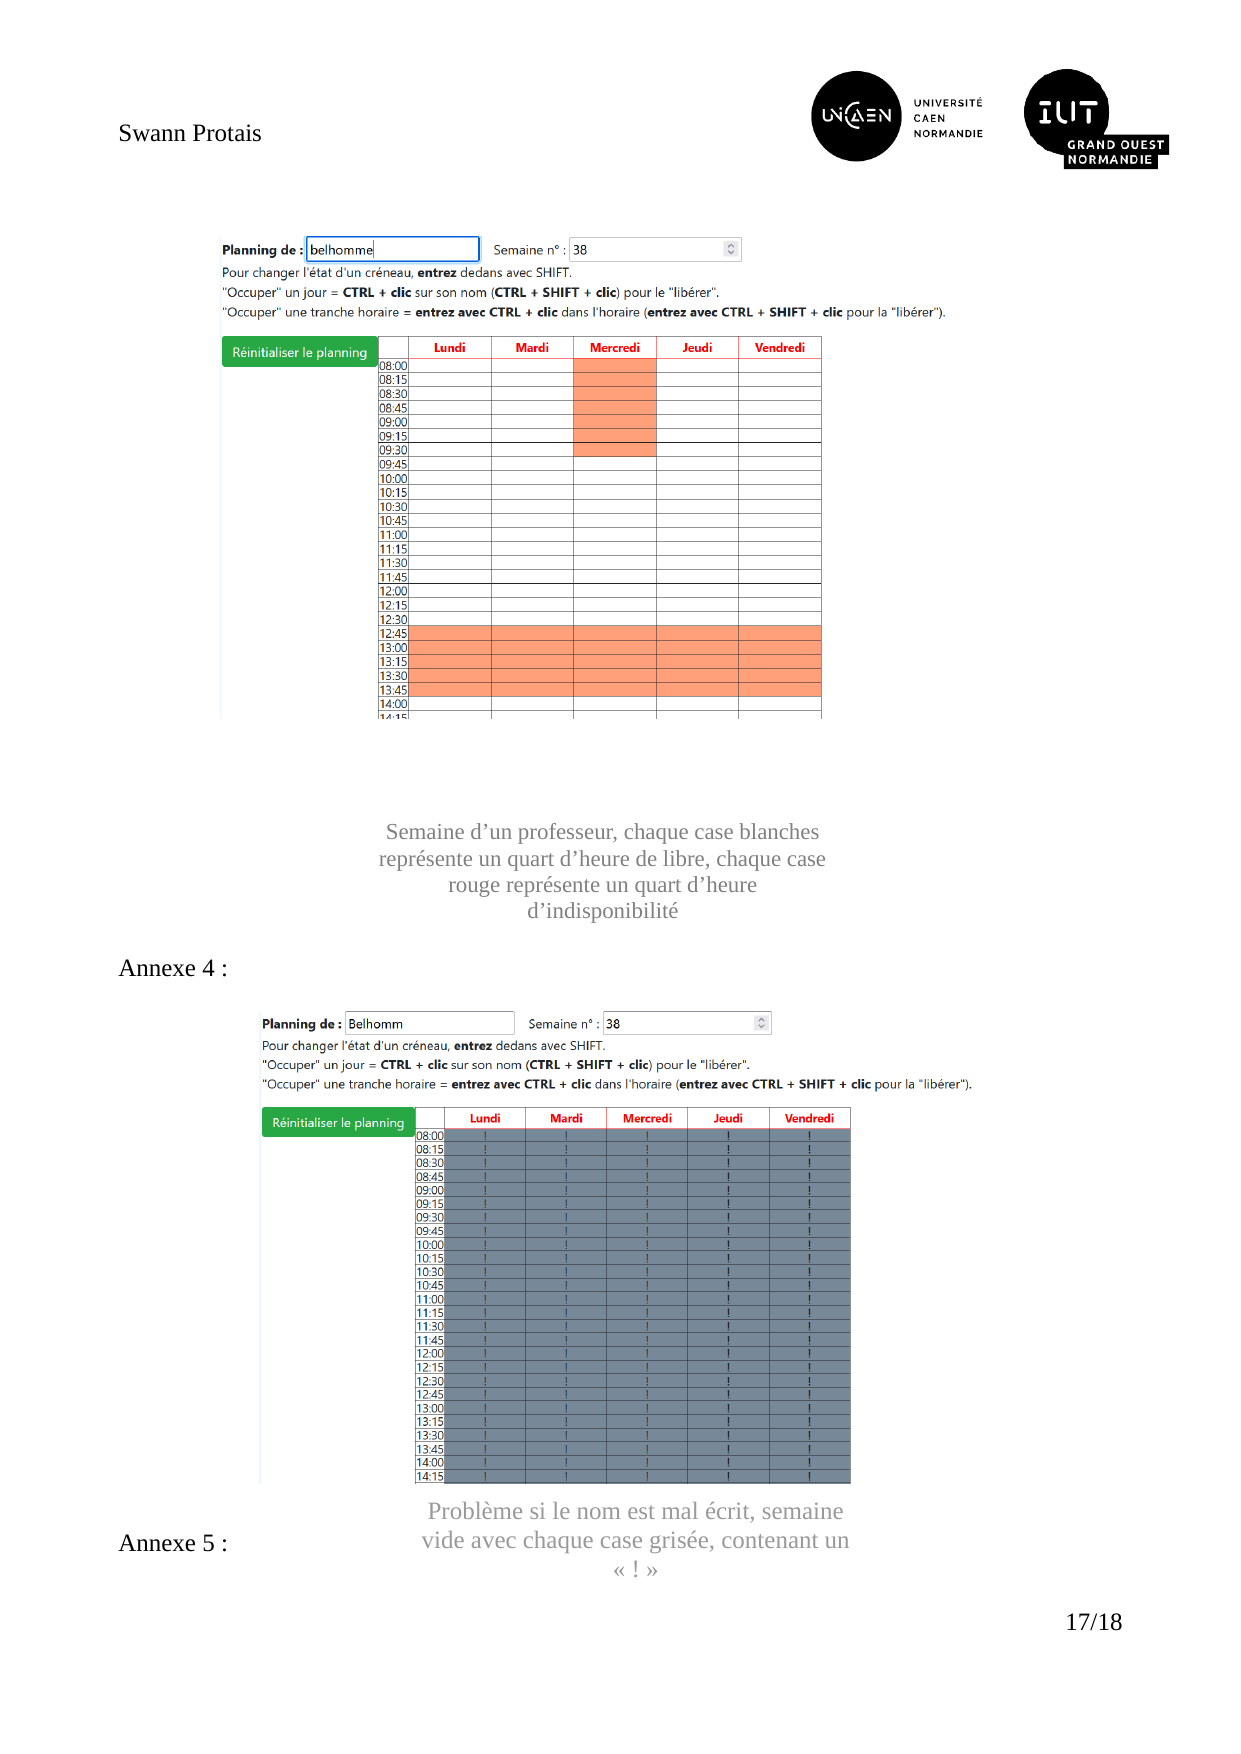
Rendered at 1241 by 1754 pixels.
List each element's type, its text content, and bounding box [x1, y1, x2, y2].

text Annexe 4 : [118, 953, 1122, 981]
picture [219, 236, 958, 719]
picture [800, 58, 993, 174]
text Annexe 5 : [118, 1528, 1122, 1556]
picture [1001, 67, 1194, 175]
picture [259, 1011, 977, 1484]
